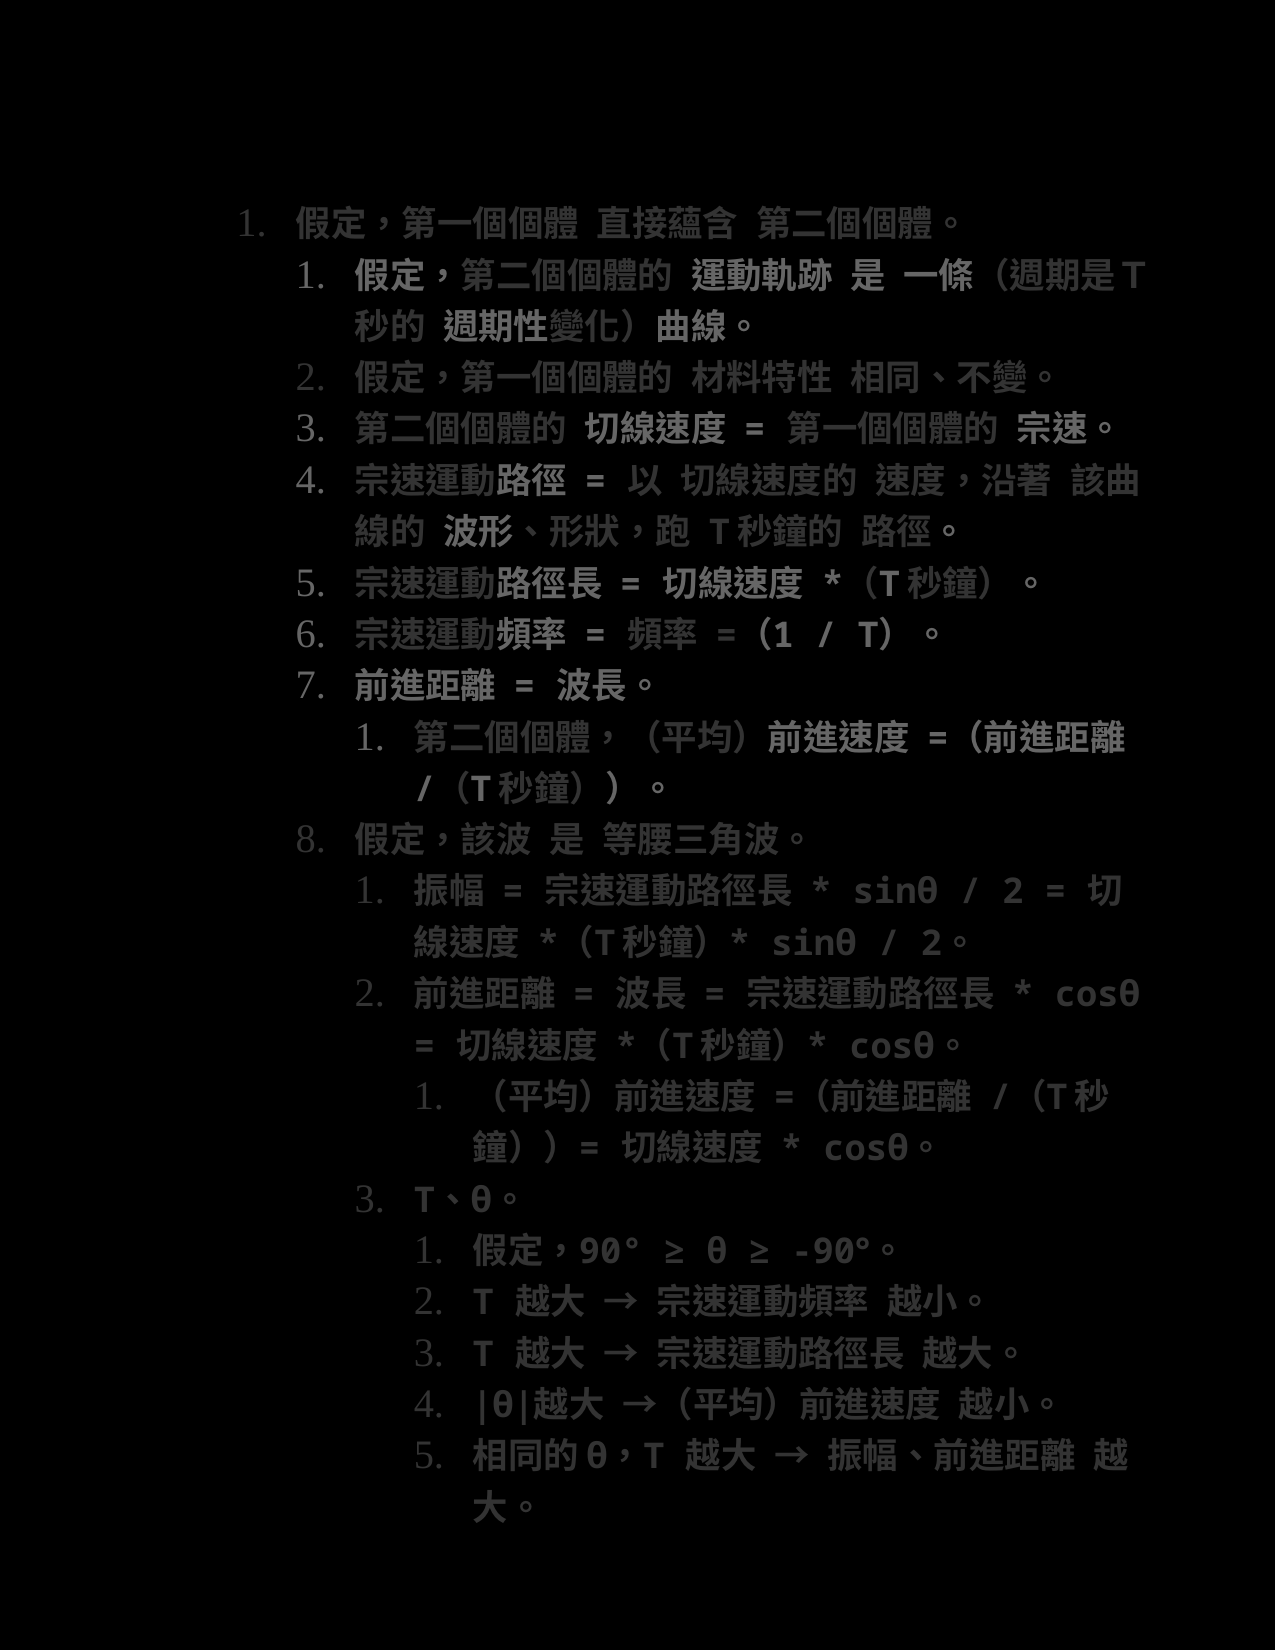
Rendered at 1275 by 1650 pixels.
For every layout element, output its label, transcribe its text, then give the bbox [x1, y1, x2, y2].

list T 越大 → 宗速運動頻率 越小。 [413, 1274, 1157, 1325]
list T、θ。 [354, 1171, 1157, 1222]
list 假定，第一個個體的 材料特性 相同、不變。 [295, 349, 1157, 401]
list 前進距離 = 波長。 [295, 658, 1157, 709]
list 前進距離 = 波長 = 宗速運動路徑長 * cosθ = 切線速度 *（T秒鐘）* cosθ。 [354, 966, 1157, 1068]
list T 越大 → 宗速運動路徑長 越大。 [413, 1325, 1157, 1376]
list 相同的θ，T 越大 → 振幅、前進距離 越大。 [413, 1428, 1157, 1530]
list 宗速運動路徑長 = 切線速度 *（T秒鐘）。 [295, 555, 1157, 606]
list 第二個個體，（平均）前進速度 =（前進距離 /（T秒鐘））。 [354, 709, 1157, 812]
list 假定，90° ≥ θ ≥ -90°。 [413, 1222, 1157, 1274]
list 假定，該波 是 等腰三角波。 [295, 812, 1157, 863]
list |θ|越大 →（平均）前進速度 越小。 [413, 1376, 1157, 1428]
list 宗速運動頻率 = 頻率 =（1 / T）。 [295, 606, 1157, 658]
list 假定，第二個個體的 運動軌跡 是 一條（週期是Ｔ秒的 週期性變化）曲線。 [295, 247, 1157, 349]
list 宗速運動路徑 = 以 切線速度的 速度，沿著 該曲線的 波形、形狀，跑 T秒鐘的 路徑。 [295, 452, 1157, 555]
list 第二個個體的 切線速度 = 第一個個體的 宗速。 [295, 401, 1157, 452]
list 假定，第一個個體 直接蘊含 第二個個體。 [236, 196, 1157, 247]
list （平均）前進速度 =（前進距離 /（T秒鐘））= 切線速度 * cosθ。 [413, 1068, 1157, 1171]
list 振幅 = 宗速運動路徑長 * sinθ / 2 = 切線速度 *（T秒鐘）* sinθ / 2。 [354, 863, 1157, 966]
